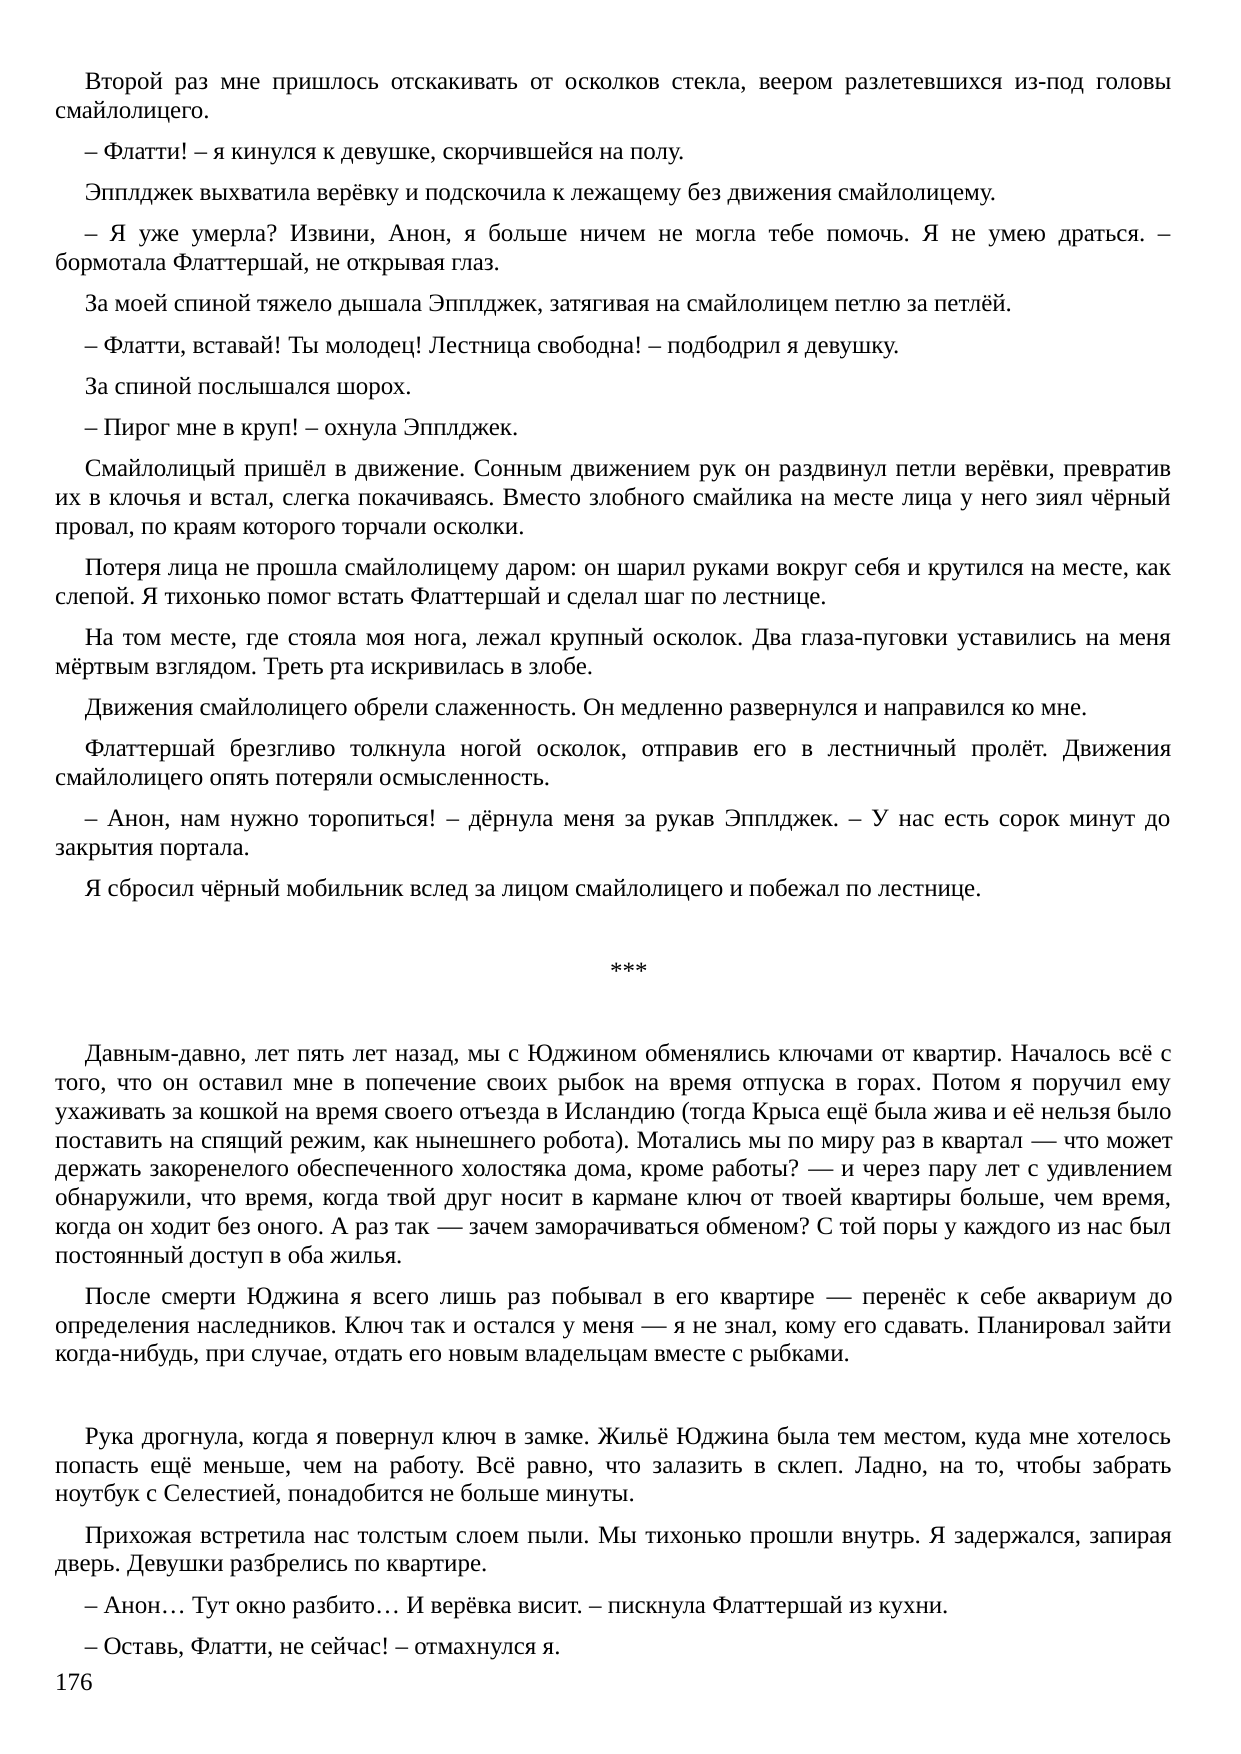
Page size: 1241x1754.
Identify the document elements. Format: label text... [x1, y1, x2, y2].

text За моей спиной тяжело дышала Эпплджек, затягивая на смайлолицем петлю за петлёй. [55, 288, 1173, 317]
text – Я уже умерла? Извини, Анон, я больше ничем не могла тебе помочь. Я не умею драться. – бормотала Флаттершай, не открывая глаз. [55, 218, 1173, 276]
text Я сбросил чёрный мобильник вслед за лицом смайлолицего и побежал по лестнице. [55, 873, 1173, 902]
text После смерти Юджина я всего лишь раз побывал в его квартире — перенёс к себе аквариум до определения наследников. Ключ так и остался у меня — я не знал, кому его сдавать. Планировал зайти когда-нибудь, при случае, отдать его новым владельцам вместе с рыбками. [55, 1281, 1173, 1367]
text Рука дрогнула, когда я повернул ключ в замке. Жильё Юджина была тем местом, куда мне хотелось попасть ещё меньше, чем на работу. Всё равно, что залазить в склеп. Ладно, на то, чтобы забрать ноутбук с Селестией, понадобится не больше минуты. [55, 1421, 1173, 1507]
text – Анон… Тут окно разбито… И верёвка висит. – пискнула Флаттершай из кухни. [55, 1590, 1173, 1618]
text Давным-давно, лет пять лет назад, мы с Юджином обменялись ключами от квартир. Началось всё с того, что он оставил мне в попечение своих рыбок на время отпуска в горах. Потом я поручил ему ухаживать за кошкой на время своего отъезда в Исландию (тогда Крыса ещё была жива и её нельзя было поставить на спящий режим, как нынешнего робота). Мотались мы по миру раз в квартал — что может держать закоренелого обеспеченного холостяка дома, кроме работы? — и через пару лет с удивлением обнаружили, что время, когда твой друг носит в кармане ключ от твоей квартиры больше, чем время, когда он ходит без оного. А раз так — зачем заморачиваться обменом? С той поры у каждого из нас был постоянный доступ в оба жилья. [55, 1038, 1173, 1268]
text Второй раз мне пришлось отскакивать от осколков стекла, веером разлетевшихся из-под головы смайлолицего. [55, 66, 1173, 123]
text – Анон, нам нужно торопиться! – дёрнула меня за рукав Эпплджек. – У нас есть сорок минут до закрытия портала. [55, 803, 1173, 861]
text – Оставь, Флатти, не сейчас! – отмахнулся я. [55, 1631, 1173, 1660]
text *** [55, 956, 1173, 985]
text – Флатти, вставай! Ты молодец! Лестница свободна! – подбодрил я девушку. [55, 330, 1173, 358]
text – Флатти! – я кинулся к девушке, скорчившейся на полу. [55, 136, 1173, 165]
text Прихожая встретила нас толстым слоем пыли. Мы тихонько прошли внутрь. Я задержался, запирая дверь. Девушки разбрелись по квартире. [55, 1520, 1173, 1577]
text За спиной послышался шорох. [55, 371, 1173, 400]
text Эпплджек выхватила верёвку и подскочила к лежащему без движения смайлолицему. [55, 177, 1173, 206]
text Флаттершай брезгливо толкнула ногой осколок, отправив его в лестничный пролёт. Движения смайлолицего опять потеряли осмысленность. [55, 733, 1173, 791]
text Движения смайлолицего обрели слаженность. Он медленно развернулся и направился ко мне. [55, 692, 1173, 721]
text – Пирог мне в круп! – охнула Эпплджек. [55, 412, 1173, 441]
text Потеря лица не прошла смайлолицему даром: он шарил руками вокруг себя и крутился на месте, как слепой. Я тихонько помог встать Флаттершай и сделал шаг по лестнице. [55, 552, 1173, 610]
text Смайлолицый пришёл в движение. Сонным движением рук он раздвинул петли верёвки, превратив их в клочья и встал, слегка покачиваясь. Вместо злобного смайлика на месте лица у него зиял чёрный провал, по краям которого торчали осколки. [55, 453, 1173, 540]
text На том месте, где стояла моя нога, лежал крупный осколок. Два глаза-пуговки уставились на меня мёртвым взглядом. Треть рта искривилась в злобе. [55, 622, 1173, 680]
